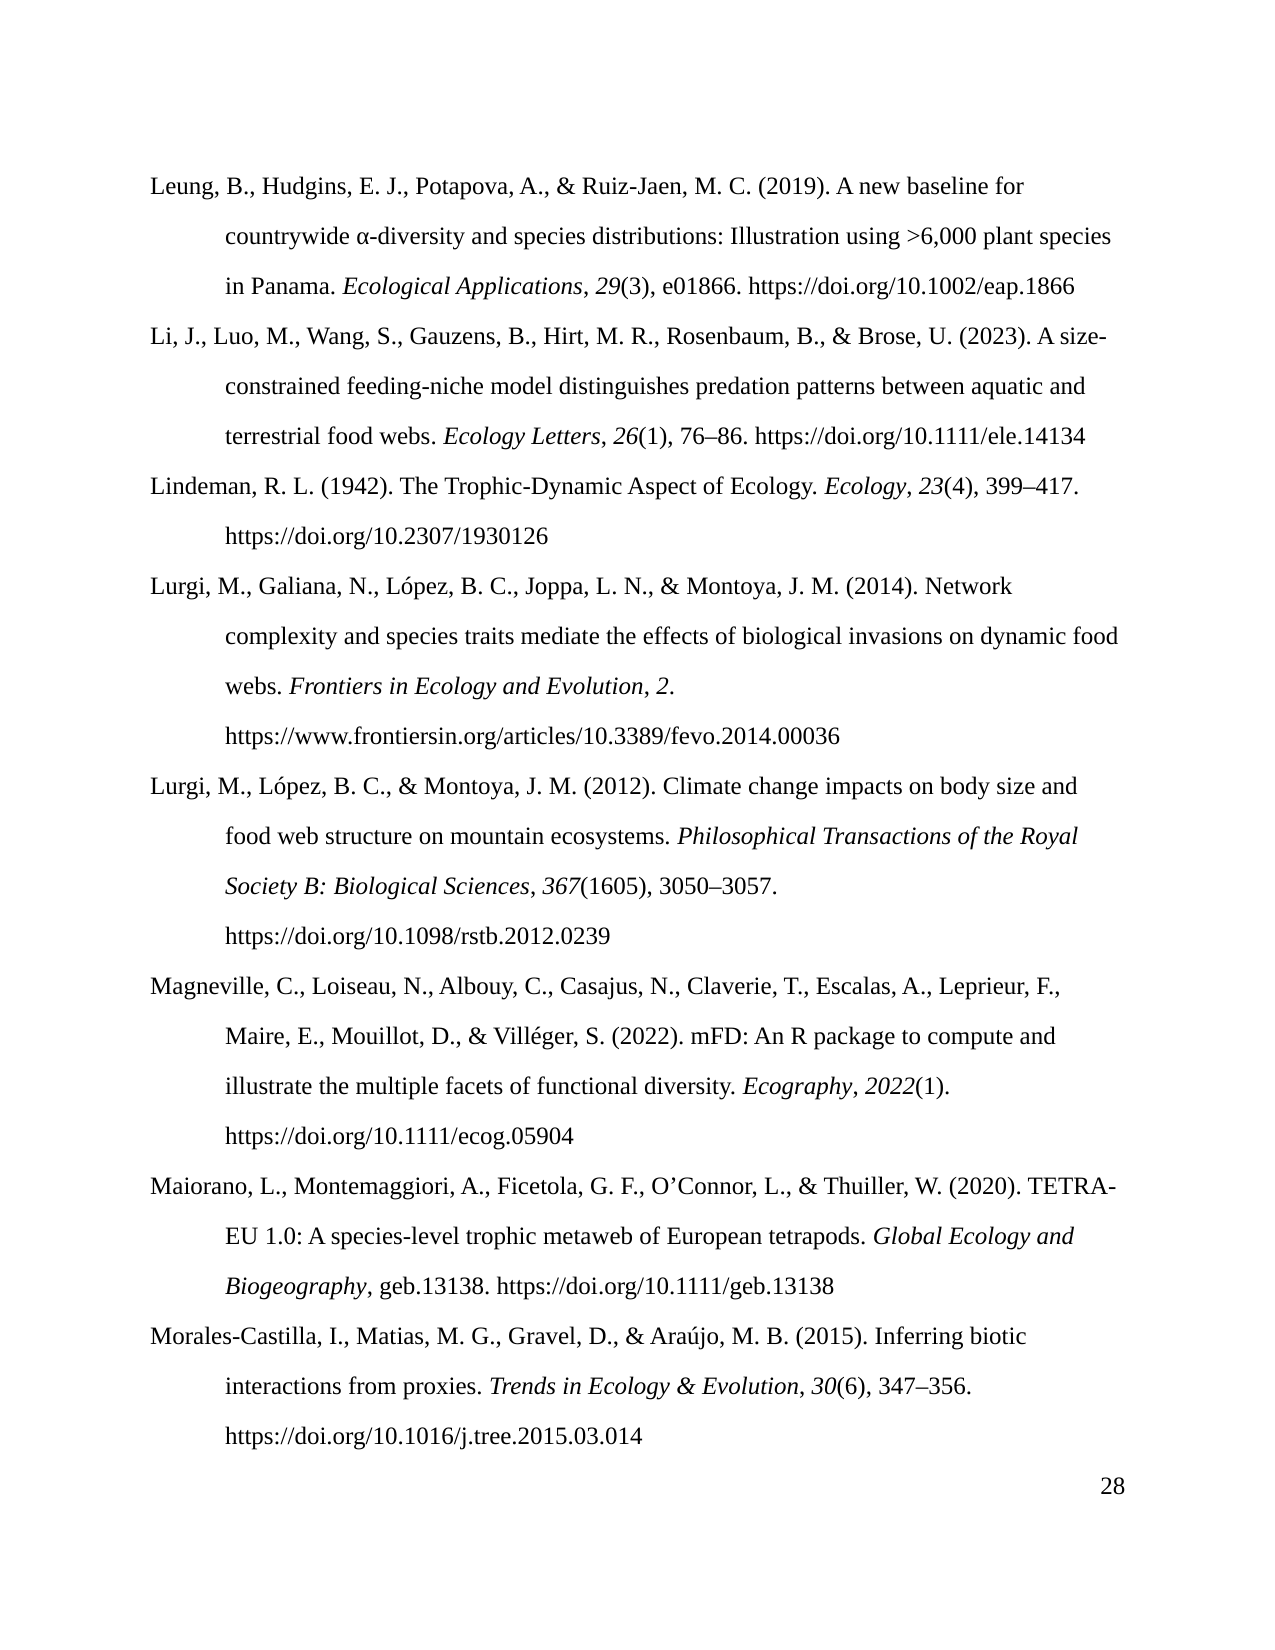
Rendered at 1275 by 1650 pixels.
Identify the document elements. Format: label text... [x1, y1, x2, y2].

text Li, J., Luo, M., Wang, S., Gauzens, B., Hirt, M. R., Rosenbaum, B., & Brose, U. (2023). A size-constrained feeding-niche model distinguishes predation patterns between aquatic and terrestrial food webs. Ecology Letters, 26(1), 76–86. https://doi.org/10.1111/ele.14134 [150, 300, 1125, 450]
text Maiorano, L., Montemaggiori, A., Ficetola, G. F., O’Connor, L., & Thuiller, W. (2020). TETRA‐EU 1.0: A species‐level trophic metaweb of European tetrapods. Global Ecology and Biogeography, geb.13138. https://doi.org/10.1111/geb.13138 [150, 1150, 1125, 1300]
text Magneville, C., Loiseau, N., Albouy, C., Casajus, N., Claverie, T., Escalas, A., Leprieur, F., Maire, E., Mouillot, D., & Villéger, S. (2022). mFD: An R package to compute and illustrate the multiple facets of functional diversity. Ecography, 2022(1). https://doi.org/10.1111/ecog.05904 [150, 950, 1125, 1150]
text Lindeman, R. L. (1942). The Trophic-Dynamic Aspect of Ecology. Ecology, 23(4), 399–417. https://doi.org/10.2307/1930126 [150, 450, 1125, 550]
text Morales-Castilla, I., Matias, M. G., Gravel, D., & Araújo, M. B. (2015). Inferring biotic interactions from proxies. Trends in Ecology & Evolution, 30(6), 347–356. https://doi.org/10.1016/j.tree.2015.03.014 [150, 1300, 1125, 1450]
text Leung, B., Hudgins, E. J., Potapova, A., & Ruiz-Jaen, M. C. (2019). A new baseline for countrywide α-diversity and species distributions: Illustration using >6,000 plant species in Panama. Ecological Applications, 29(3), e01866. https://doi.org/10.1002/eap.1866 [150, 150, 1125, 300]
text Lurgi, M., López, B. C., & Montoya, J. M. (2012). Climate change impacts on body size and food web structure on mountain ecosystems. Philosophical Transactions of the Royal Society B: Biological Sciences, 367(1605), 3050–3057. https://doi.org/10.1098/rstb.2012.0239 [150, 750, 1125, 950]
text Lurgi, M., Galiana, N., López, B. C., Joppa, L. N., & Montoya, J. M. (2014). Network complexity and species traits mediate the effects of biological invasions on dynamic food webs. Frontiers in Ecology and Evolution, 2. https://www.frontiersin.org/articles/10.3389/fevo.2014.00036 [150, 550, 1125, 750]
